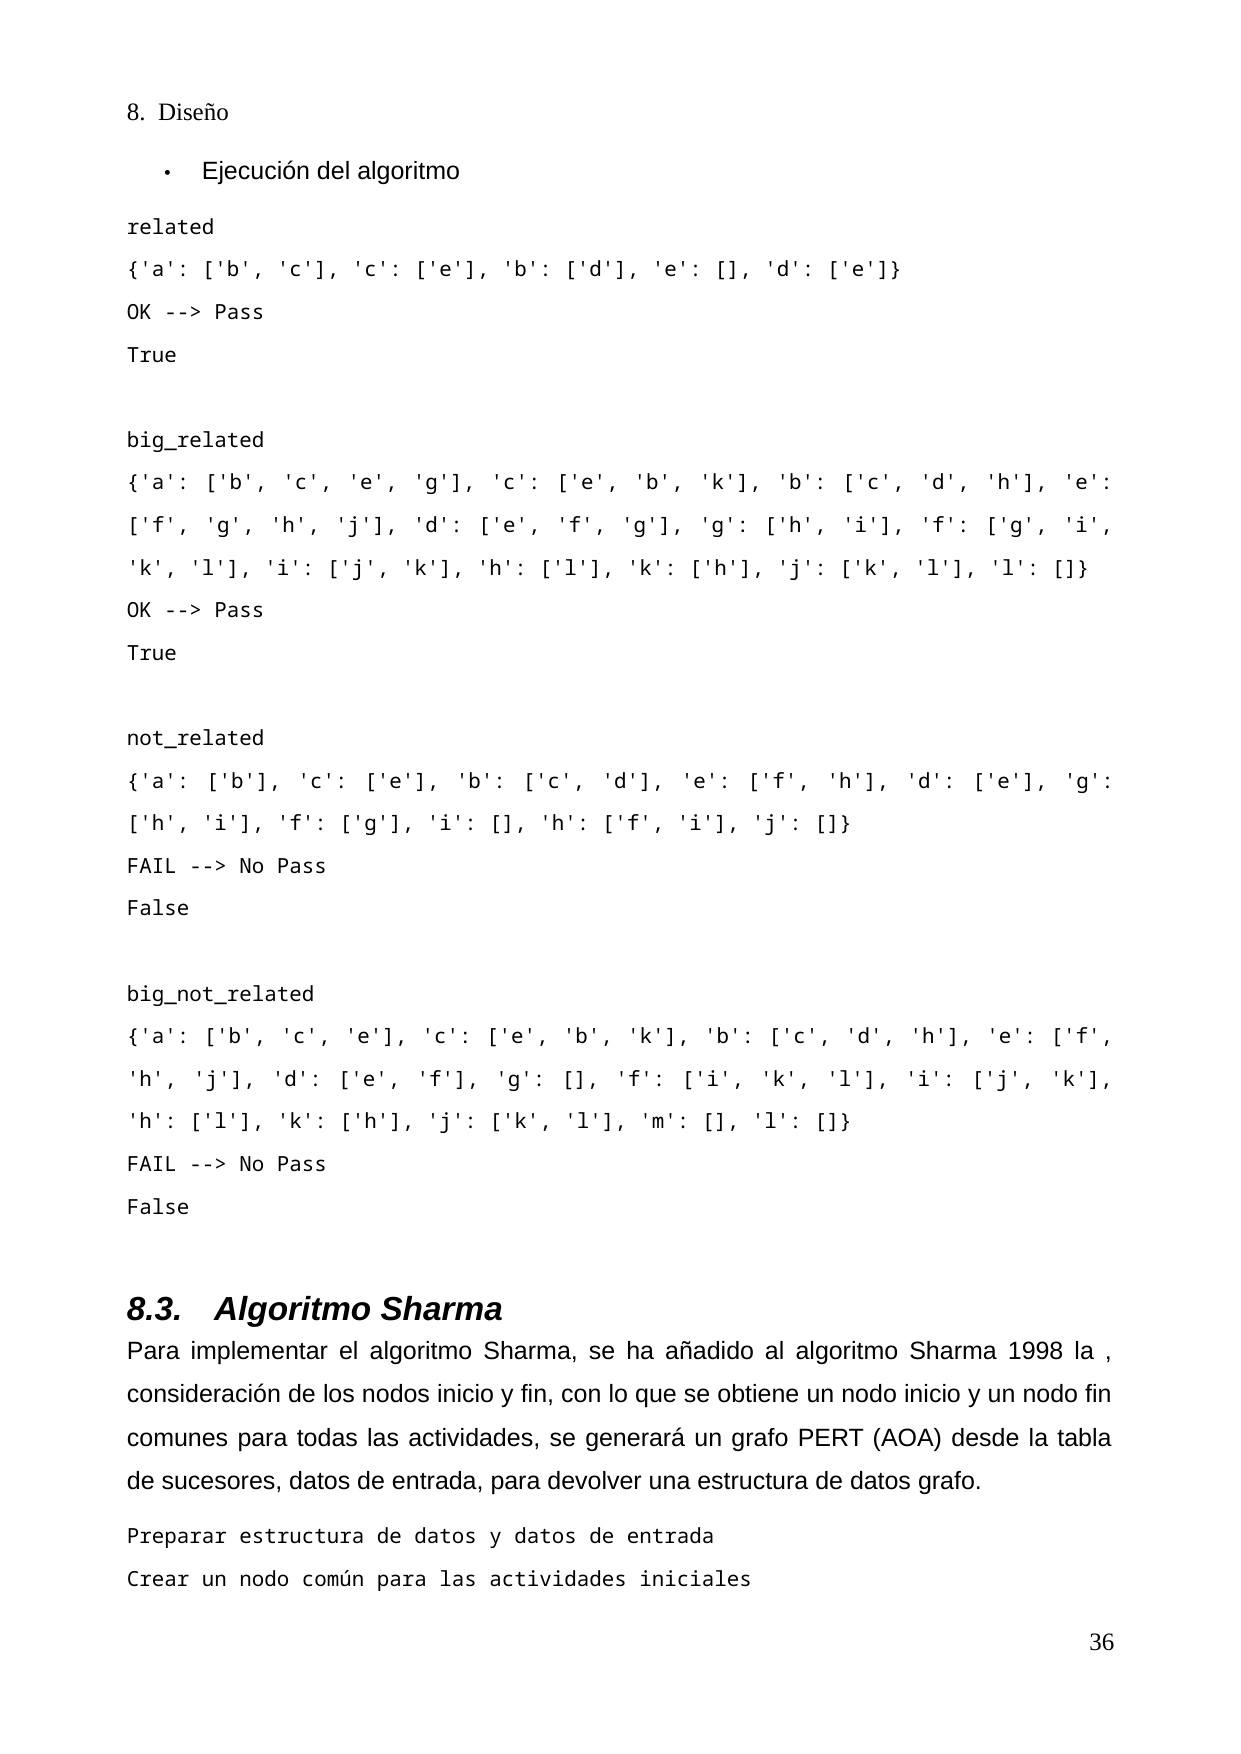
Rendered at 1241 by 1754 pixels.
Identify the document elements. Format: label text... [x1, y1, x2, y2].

text Para implementar el algoritmo Sharma, se ha añadido al algoritmo Sharma 1998 la , consideración de los nodos inicio y fin, con lo que se obtiene un nodo inicio y un nodo fin comunes para todas las actividades, se generará un grafo PERT (AOA) desde la tabla de sucesores, datos de entrada, para devolver una estructura de datos grafo. [127, 1336, 1114, 1494]
text {'a': ['b', 'c', 'e', 'g'], 'c': ['e', 'b', 'k'], 'b': ['c', 'd', 'h'], 'e': ['f', 'g', 'h', 'j'], 'd': ['e', 'f', 'g'], 'g': ['h', 'i'], 'f': ['g', 'i', 'k', 'l'], 'i': ['j', 'k'], 'h': ['l'], 'k': ['h'], 'j': ['k', 'l'], 'l': []} [127, 467, 1114, 581]
list Ejecución del algoritmo [164, 156, 1114, 185]
text {'a': ['b', 'c', 'e'], 'c': ['e', 'b', 'k'], 'b': ['c', 'd', 'h'], 'e': ['f', 'h', 'j'], 'd': ['e', 'f'], 'g': [], 'f': ['i', 'k', 'l'], 'i': ['j', 'k'], 'h': ['l'], 'k': ['h'], 'j': ['k', 'l'], 'm': [], 'l': []} [127, 1021, 1114, 1135]
text OK --> Pass [127, 297, 1114, 326]
text FAIL --> No Pass [127, 851, 1114, 879]
text {'a': ['b', 'c'], 'c': ['e'], 'b': ['d'], 'e': [], 'd': ['e']} [127, 254, 1114, 283]
text {'a': ['b'], 'c': ['e'], 'b': ['c', 'd'], 'e': ['f', 'h'], 'd': ['e'], 'g': ['h', 'i'], 'f': ['g'], 'i': [], 'h': ['f', 'i'], 'j': []} [127, 766, 1114, 837]
text False [127, 893, 1114, 922]
text OK --> Pass [127, 595, 1114, 624]
text not_related [127, 723, 1114, 752]
text True [127, 340, 1114, 368]
text big_not_related [127, 979, 1114, 1007]
text related [127, 212, 1114, 240]
text Preparar estructura de datos y datos de entrada [127, 1521, 1114, 1550]
text True [127, 638, 1114, 666]
text False [127, 1192, 1114, 1220]
text FAIL --> No Pass [127, 1149, 1114, 1178]
subtitle Algoritmo Sharma [127, 1289, 1114, 1327]
text big_related [127, 425, 1114, 453]
text Crear un nodo común para las actividades iniciales [127, 1564, 1114, 1592]
